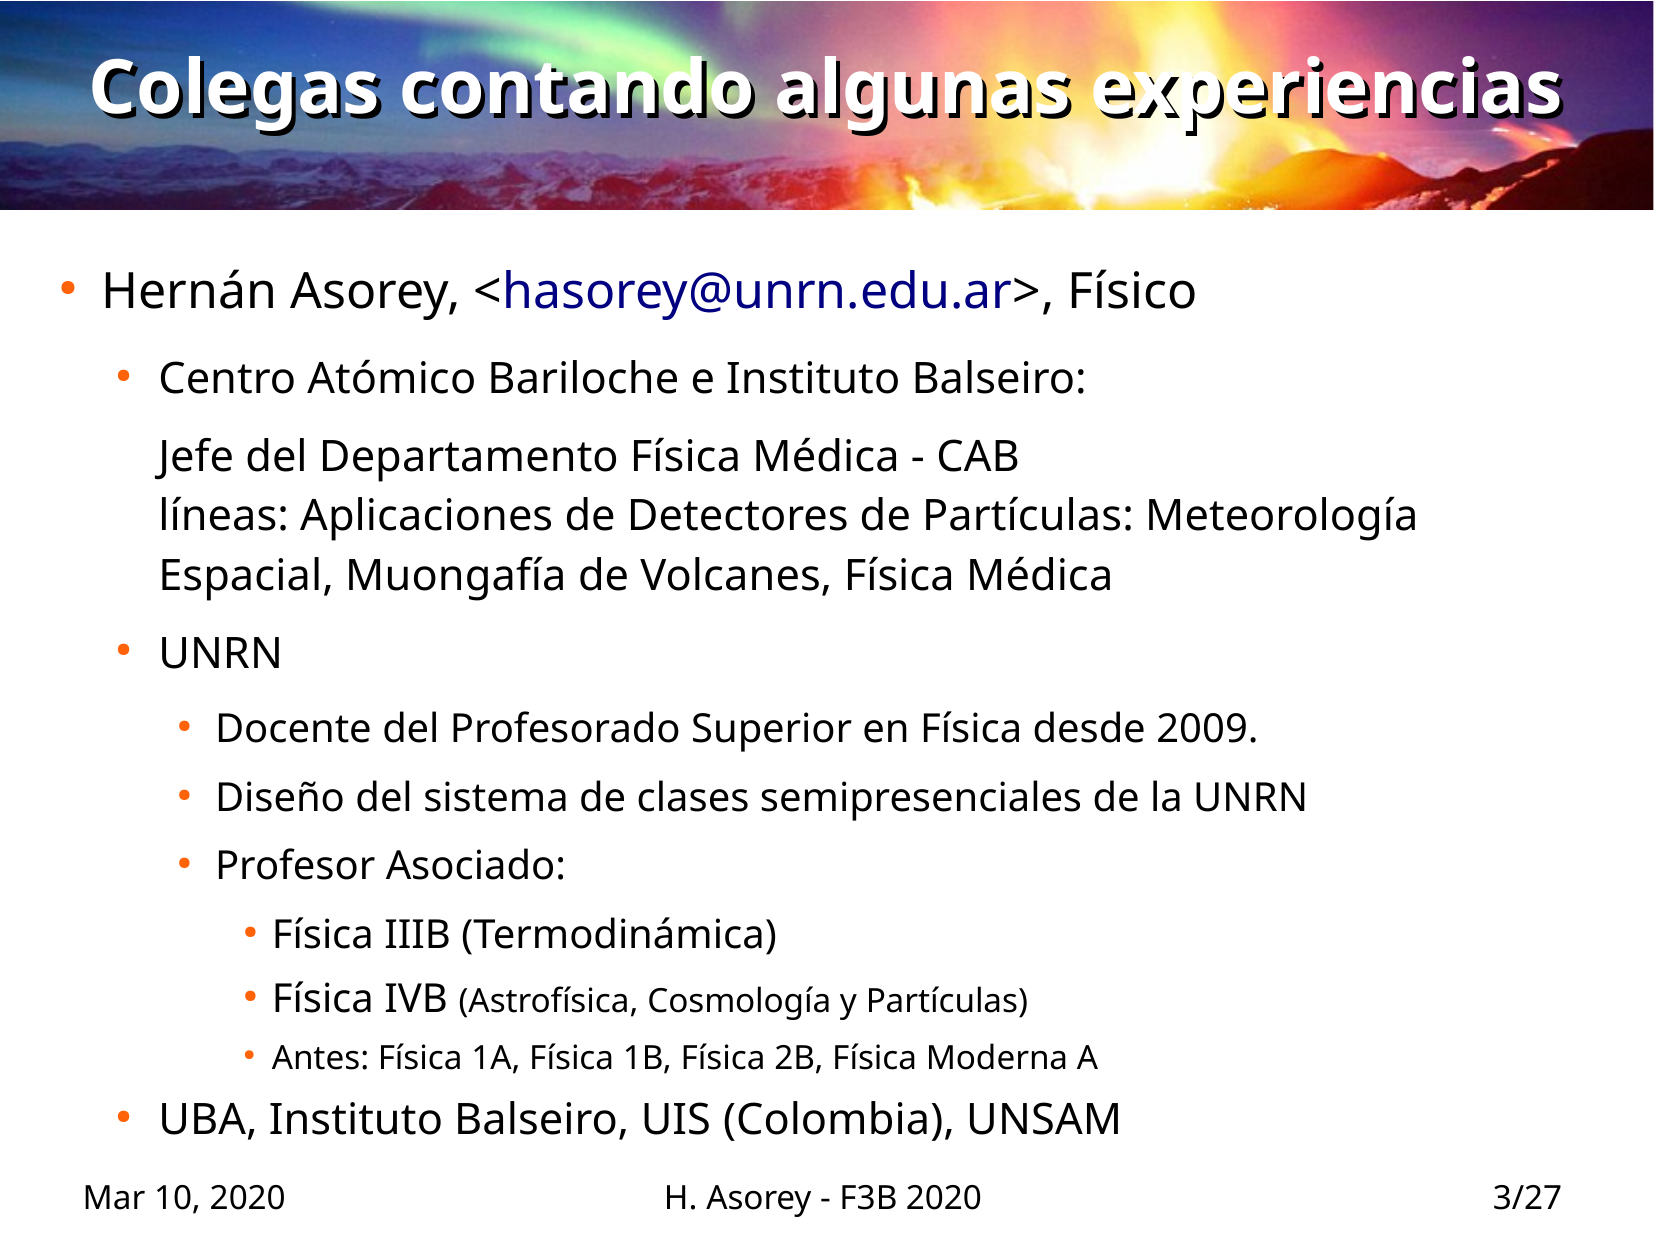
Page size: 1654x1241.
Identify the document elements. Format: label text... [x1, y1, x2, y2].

title Colegas contando algunas experiencias [75, 0, 1564, 173]
list Hernán Asorey, <hasorey@unrn.edu.ar>, Físico Centro Atómico Bariloche e Instituto Balseiro: Jefe del Departamento Física Médica - CAB líneas: Aplicaciones de Detectores de Partículas: Meteorología Espacial, Muongafía de Volcanes, Física Médica UNRN Docente del Profesorado Superior en Física desde 2009. Diseño del sistema de clases semipresenciales de la UNRN Profesor Asociado: Física IIIB (Termodinámica) Física IVB (Astrofísica, Cosmología y Partículas) Antes: Física 1A, Física 1B, Física 2B, Física Moderna A UBA, Instituto Balseiro, UIS (Colombia), UNSAM [45, 255, 1606, 1156]
picture [0, 1, 1654, 210]
